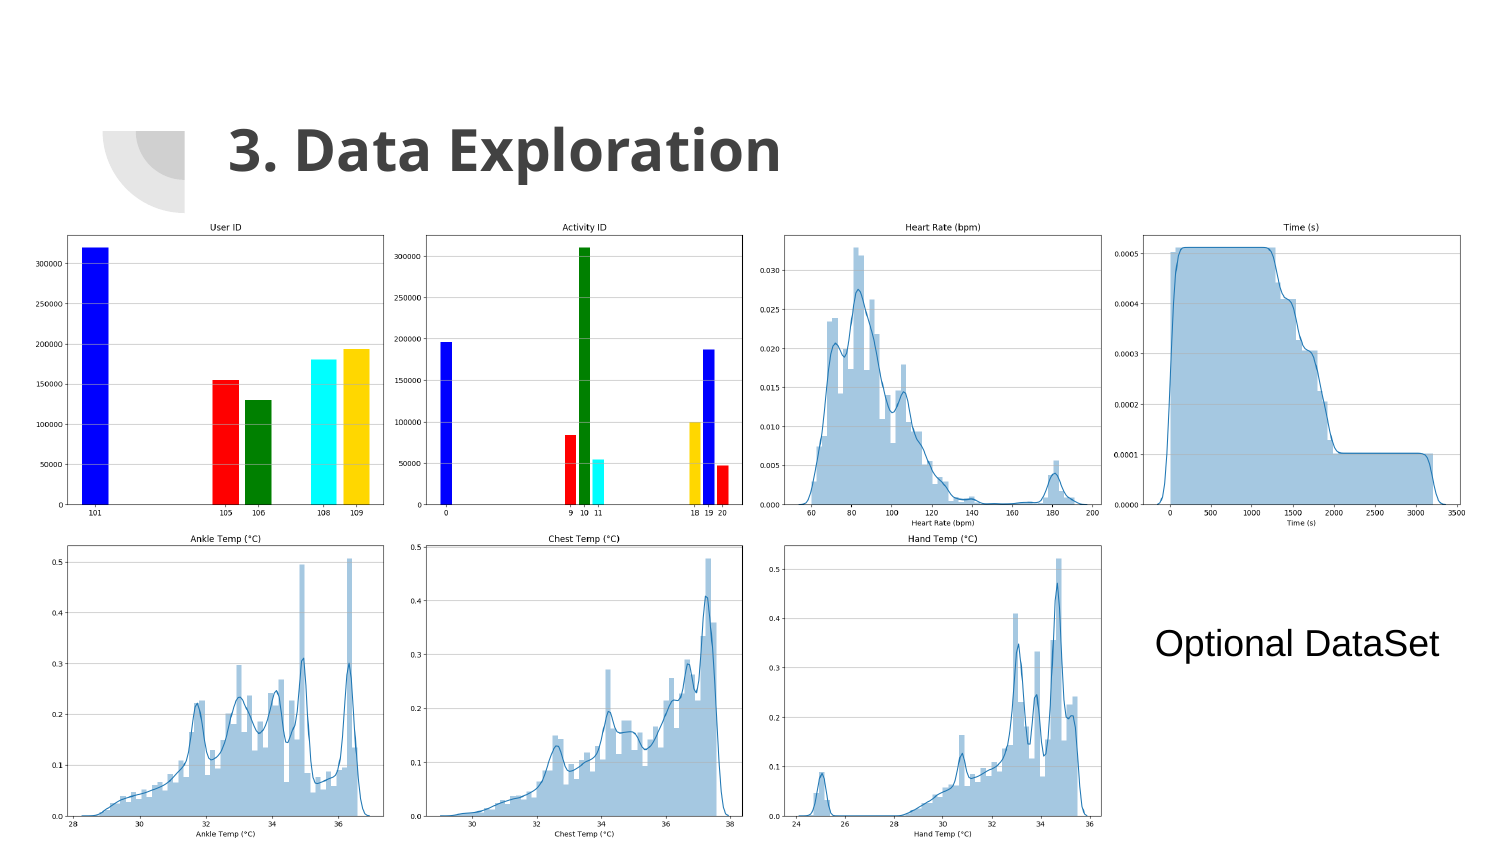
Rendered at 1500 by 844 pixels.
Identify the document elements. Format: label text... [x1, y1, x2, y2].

text_box Optional DataSet [1140, 615, 1486, 672]
picture [30, 218, 1471, 843]
title 3. Data Exploration [213, 98, 1368, 218]
